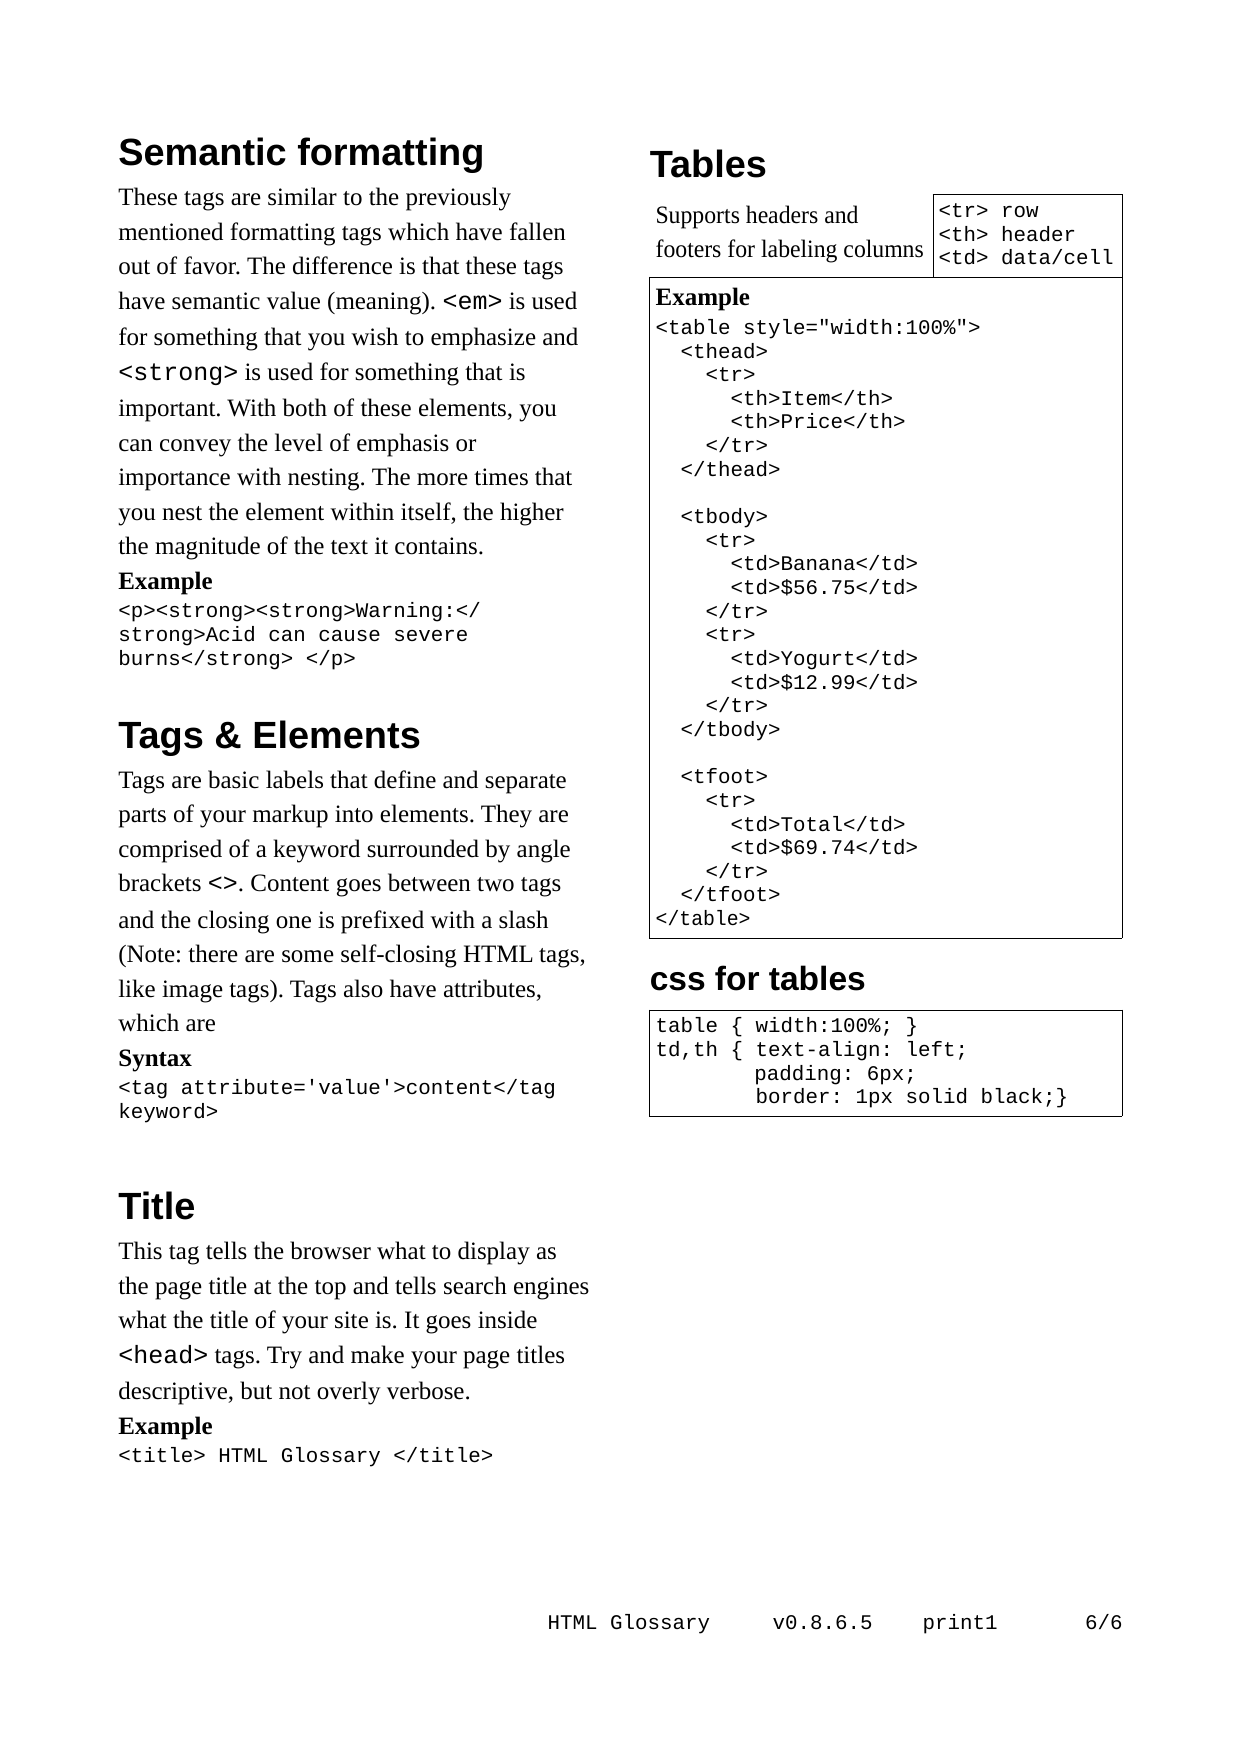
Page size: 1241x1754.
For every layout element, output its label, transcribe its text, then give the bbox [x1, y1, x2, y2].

text <title> HTML Glossary </title> [118, 1445, 591, 1469]
text This tag tells the browser what to display as the page title at the top and tells search engines what the title of your site is. It goes inside <head> tags. Try and make your page titles descriptive, but not overly verbose. [118, 1236, 591, 1405]
subtitle Title [118, 1184, 591, 1227]
table_cell Example <table style="width:100%"> <thead> <tr> <th>Item</th> <th>Price</th> </tr> </thead> <tbody> <tr> <td>Banana</td> <td>$56.75</td> </tr> <tr> <td>Yogurt</td> <td>$12.99</td> </tr> </tbody> <tfoot> <tr> <td>Total</td> <td>$69.74</td> </tr> </tfoot> </table> [650, 278, 1122, 937]
text These tags are similar to the previously mentioned formatting tags which have fallen out of favor. The difference is that these tags have semantic value (meaning). <em> is used for something that you wish to emphasize and <strong> is used for something that is important. With both of these elements, you can convey the level of emphasis or importance with nesting. The more times that you nest the element within itself, the higher the magnitude of the text it contains. [118, 182, 591, 560]
text <tag attribute='value'>content</tag keyword> [118, 1077, 591, 1125]
table_header <tr> row <th> header <td> data/cell [934, 195, 1122, 277]
table_header table { width:100%; } td,th { text-align: left; padding: 6px; border: 1px solid black;} [650, 1011, 1122, 1116]
text Example [118, 566, 591, 594]
table_header Supports headers and footers for labeling columns [650, 194, 933, 277]
subtitle Semantic formatting [118, 130, 591, 173]
subtitle Tables [649, 142, 1122, 185]
text Tags are basic labels that define and separate parts of your markup into elements. They are comprised of a keyword surrounded by angle brackets <>. Content goes between two tags and the closing one is prefixed with a slash (Note: there are some self-closing HTML tags, like image tags). Tags also have attributes, which are [118, 765, 591, 1037]
subtitle Tags & Elements [118, 712, 591, 756]
subtitle css for tables [649, 958, 1122, 997]
text Example [118, 1411, 591, 1439]
text Syntax [118, 1043, 591, 1072]
text <p><strong><strong>Warning:</strong>Acid can cause severe burns</strong> </p> [118, 600, 591, 671]
